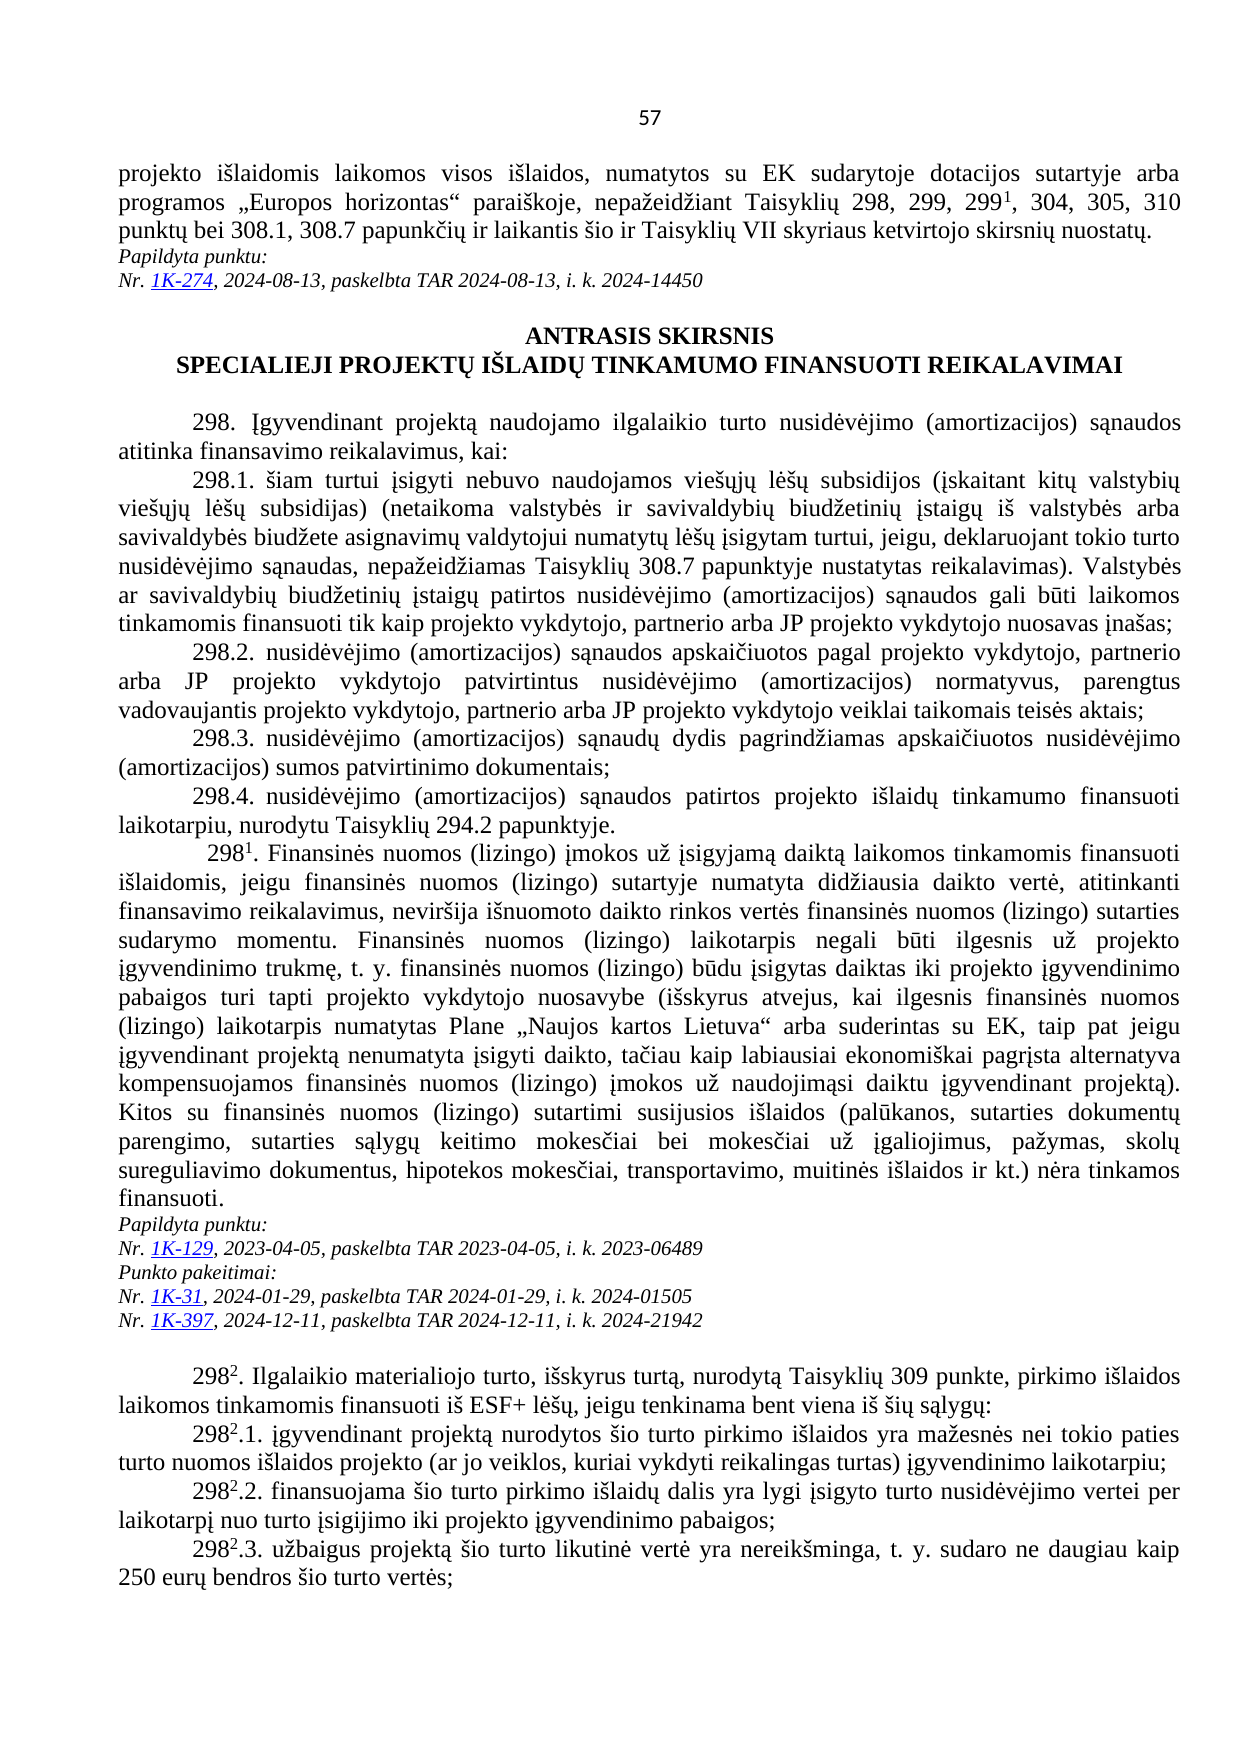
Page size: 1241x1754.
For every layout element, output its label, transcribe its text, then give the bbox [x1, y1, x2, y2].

text 2982.2. finansuojama šio turto pirkimo išlaidų dalis yra lygi įsigyto turto nusidėvėjimo vertei per laikotarpį nuo turto įsigijimo iki projekto įgyvendinimo pabaigos; [118, 1476, 1181, 1534]
text Nr. 1K-274, 2024-08-13, paskelbta TAR 2024-08-13, i. k. 2024-14450 [118, 268, 1181, 292]
text 298.4. nusidėvėjimo (amortizacijos) sąnaudos patirtos projekto išlaidų tinkamumo finansuoti laikotarpiu, nurodytu Taisyklių 294.2 papunktyje. [118, 781, 1181, 838]
text Nr. 1K-397, 2024-12-11, paskelbta TAR 2024-12-11, i. k. 2024-21942 [118, 1308, 1181, 1332]
text 298.3. nusidėvėjimo (amortizacijos) sąnaudų dydis pagrindžiamas apskaičiuotos nusidėvėjimo (amortizacijos) sumos patvirtinimo dokumentais; [118, 723, 1181, 781]
text 2981. Finansinės nuomos (lizingo) įmokos už įsigyjamą daiktą laikomos tinkamomis finansuoti išlaidomis, jeigu finansinės nuomos (lizingo) sutartyje numatyta didžiausia daikto vertė, atitinkanti finansavimo reikalavimus, neviršija išnuomoto daikto rinkos vertės finansinės nuomos (lizingo) sutarties sudarymo momentu. Finansinės nuomos (lizingo) laikotarpis negali būti ilgesnis už projekto įgyvendinimo trukmę, t. y. finansinės nuomos (lizingo) būdu įsigytas daiktas iki projekto įgyvendinimo pabaigos turi tapti projekto vykdytojo nuosavybe (išskyrus atvejus, kai ilgesnis finansinės nuomos (lizingo) laikotarpis numatytas Plane „Naujos kartos Lietuva“ arba suderintas su EK, taip pat jeigu įgyvendinant projektą nenumatyta įsigyti daikto, tačiau kaip labiausiai ekonomiškai pagrįsta alternatyva kompensuojamos finansinės nuomos (lizingo) įmokos už naudojimąsi daiktu įgyvendinant projektą). Kitos su finansinės nuomos (lizingo) sutartimi susijusios išlaidos (palūkanos, sutarties dokumentų parengimo, sutarties sąlygų keitimo mokesčiai bei mokesčiai už įgaliojimus, pažymas, skolų sureguliavimo dokumentus, hipotekos mokesčiai, transportavimo, muitinės išlaidos ir kt.) nėra tinkamos finansuoti. [118, 838, 1181, 1212]
text Papildyta punktu: [118, 244, 1181, 268]
text 298.2. nusidėvėjimo (amortizacijos) sąnaudos apskaičiuotos pagal projekto vykdytojo, partnerio arba JP projekto vykdytojo patvirtintus nusidėvėjimo (amortizacijos) normatyvus, parengtus vadovaujantis projekto vykdytojo, partnerio arba JP projekto vykdytojo veiklai taikomais teisės aktais; [118, 637, 1181, 723]
text 2982.1. įgyvendinant projektą nurodytos šio turto pirkimo išlaidos yra mažesnės nei tokio paties turto nuomos išlaidos projekto (ar jo veiklos, kuriai vykdyti reikalingas turtas) įgyvendinimo laikotarpiu; [118, 1419, 1181, 1476]
text Nr. 1K-31, 2024-01-29, paskelbta TAR 2024-01-29, i. k. 2024-01505 [118, 1284, 1181, 1308]
text projekto išlaidomis laikomos visos išlaidos, numatytos su EK sudarytoje dotacijos sutartyje arba programos „Europos horizontas“ paraiškoje, nepažeidžiant Taisyklių 298, 299, 2991, 304, 305, 310 punktų bei 308.1, 308.7 papunkčių ir laikantis šio ir Taisyklių VII skyriaus ketvirtojo skirsnių nuostatų. [118, 158, 1181, 244]
text Punkto pakeitimai: [118, 1260, 1181, 1284]
text Nr. 1K-129, 2023-04-05, paskelbta TAR 2023-04-05, i. k. 2023-06489 [118, 1236, 1181, 1260]
subtitle SPECIALIEJI PROJEKTŲ IŠLAIDŲ TINKAMUMO FINANSUOTI REIKALAVIMAI [118, 350, 1181, 378]
text 298. Įgyvendinant projektą naudojamo ilgalaikio turto nusidėvėjimo (amortizacijos) sąnaudos atitinka finansavimo reikalavimus, kai: [118, 407, 1181, 465]
subtitle ANTRASIS SKIRSNIS [118, 321, 1181, 350]
text 2982. Ilgalaikio materialiojo turto, išskyrus turtą, nurodytą Taisyklių 309 punkte, pirkimo išlaidos laikomos tinkamomis finansuoti iš ESF+ lėšų, jeigu tenkinama bent viena iš šių sąlygų: [118, 1361, 1181, 1419]
text 298.1. šiam turtui įsigyti nebuvo naudojamos viešųjų lėšų subsidijos (įskaitant kitų valstybių viešųjų lėšų subsidijas) (netaikoma valstybės ir savivaldybių biudžetinių įstaigų iš valstybės arba savivaldybės biudžete asignavimų valdytojui numatytų lėšų įsigytam turtui, jeigu, deklaruojant tokio turto nusidėvėjimo sąnaudas, nepažeidžiamas Taisyklių 308.7 papunktyje nustatytas reikalavimas). Valstybės ar savivaldybių biudžetinių įstaigų patirtos nusidėvėjimo (amortizacijos) sąnaudos gali būti laikomos tinkamomis finansuoti tik kaip projekto vykdytojo, partnerio arba JP projekto vykdytojo nuosavas įnašas; [118, 465, 1181, 637]
text 2982.3. užbaigus projektą šio turto likutinė vertė yra nereikšminga, t. y. sudaro ne daugiau kaip 250 eurų bendros šio turto vertės; [118, 1534, 1181, 1591]
text Papildyta punktu: [118, 1212, 1181, 1236]
